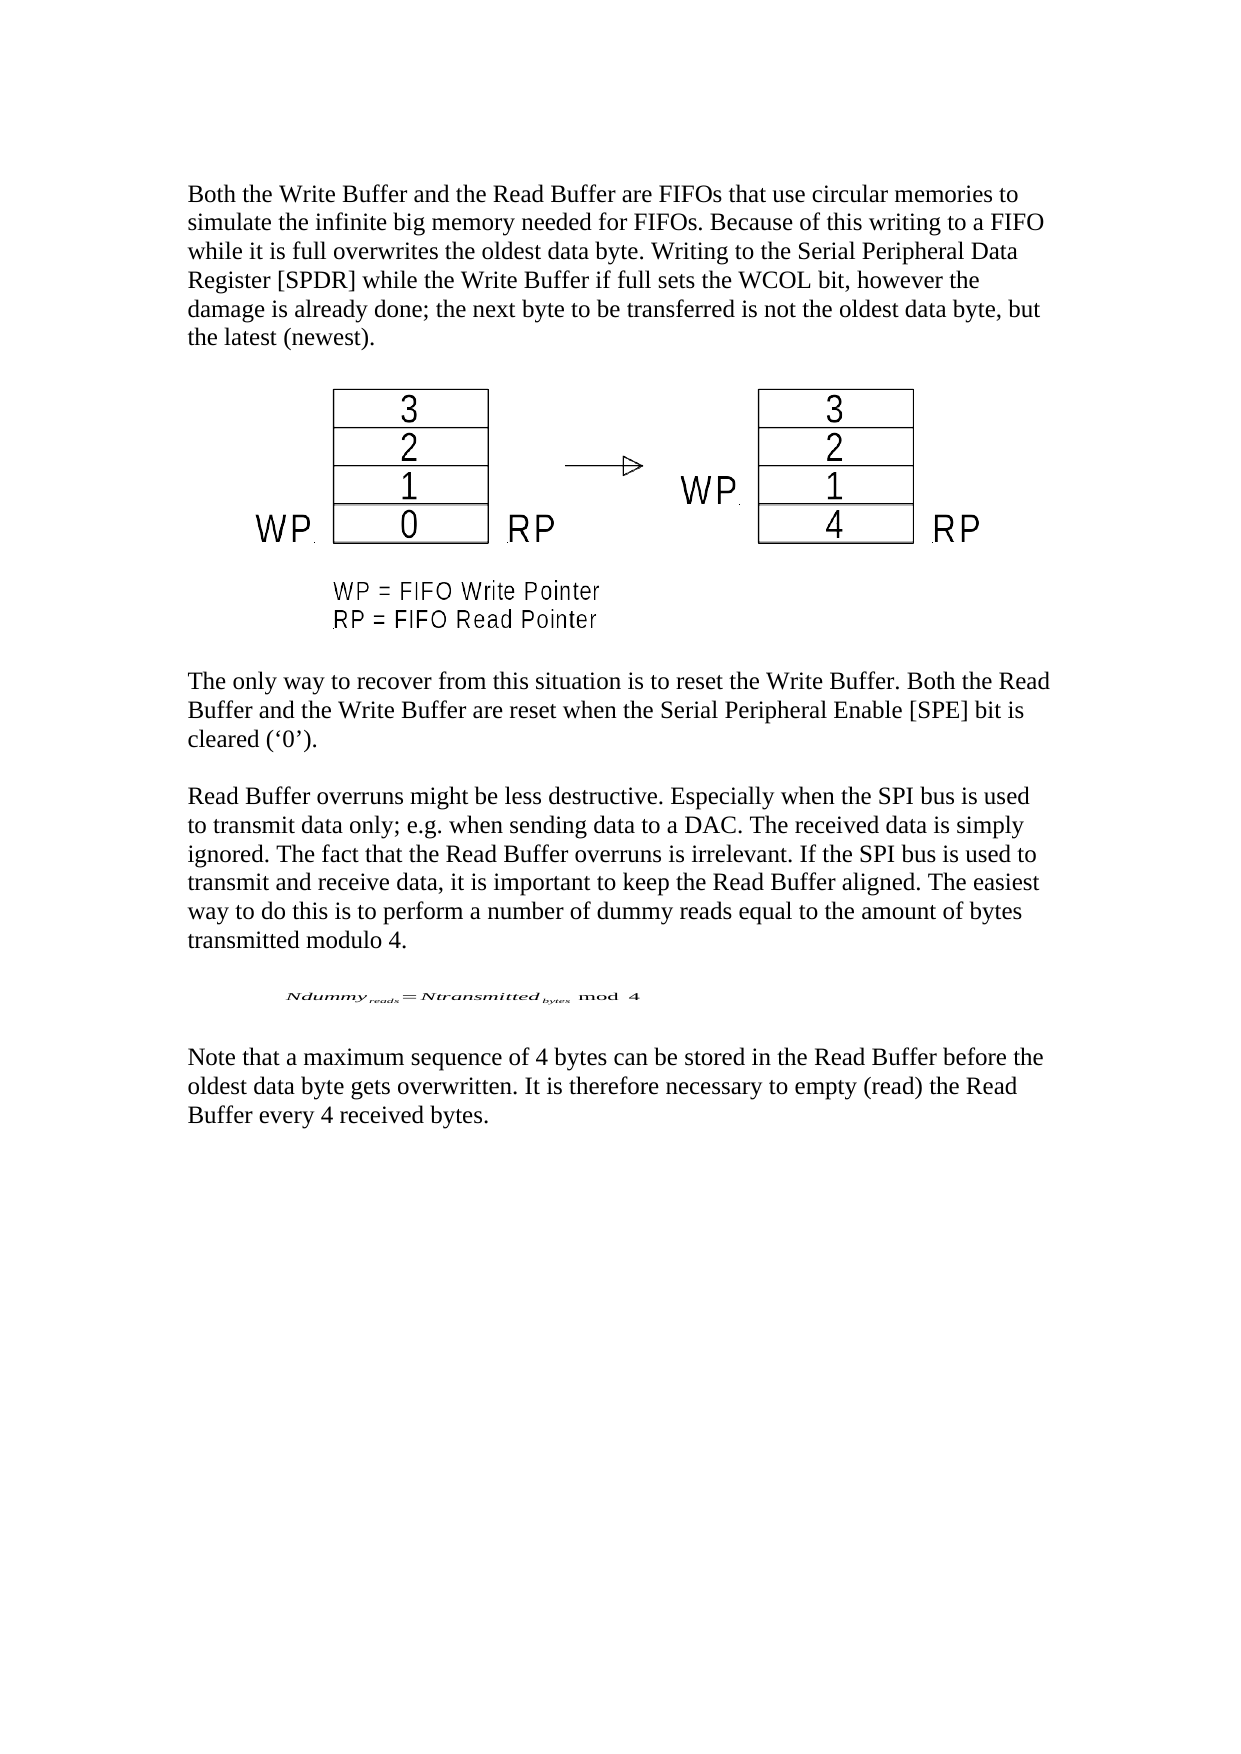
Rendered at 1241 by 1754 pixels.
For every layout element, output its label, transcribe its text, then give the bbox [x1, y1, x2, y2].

text Both the Write Buffer and the Read Buffer are FIFOs that use circular memories to simulate the infinite big memory needed for FIFOs. Because of this writing to a FIFO while it is full overwrites the oldest data byte. Writing to the Serial Peripheral Data Register [SPDR] while the Write Buffer if full sets the WCOL bit, however the damage is already done; the next byte to be transferred is not the oldest data byte, but the latest (newest). [187, 179, 1053, 351]
text Note that a maximum sequence of 4 bytes can be stored in the Read Buffer before the oldest data byte gets overwritten. It is therefore necessary to empty (read) the Read Buffer every 4 received bytes. [187, 1042, 1053, 1129]
text The only way to recover from this situation is to reset the Write Buffer. Both the Read Buffer and the Write Buffer are reset when the Serial Peripheral Enable [SPE] bit is cleared (‘0’). [187, 666, 1053, 752]
text Read Buffer overruns might be less destructive. Especially when the SPI bus is used to transmit data only; e.g. when sending data to a DAC. The received data is simply ignored. The fact that the Read Buffer overruns is irrelevant. If the SPI bus is used to transmit and receive data, it is important to keep the Read Buffer aligned. The easiest way to do this is to perform a number of dummy reads equal to the amount of bytes transmitted modulo 4. [187, 781, 1053, 954]
